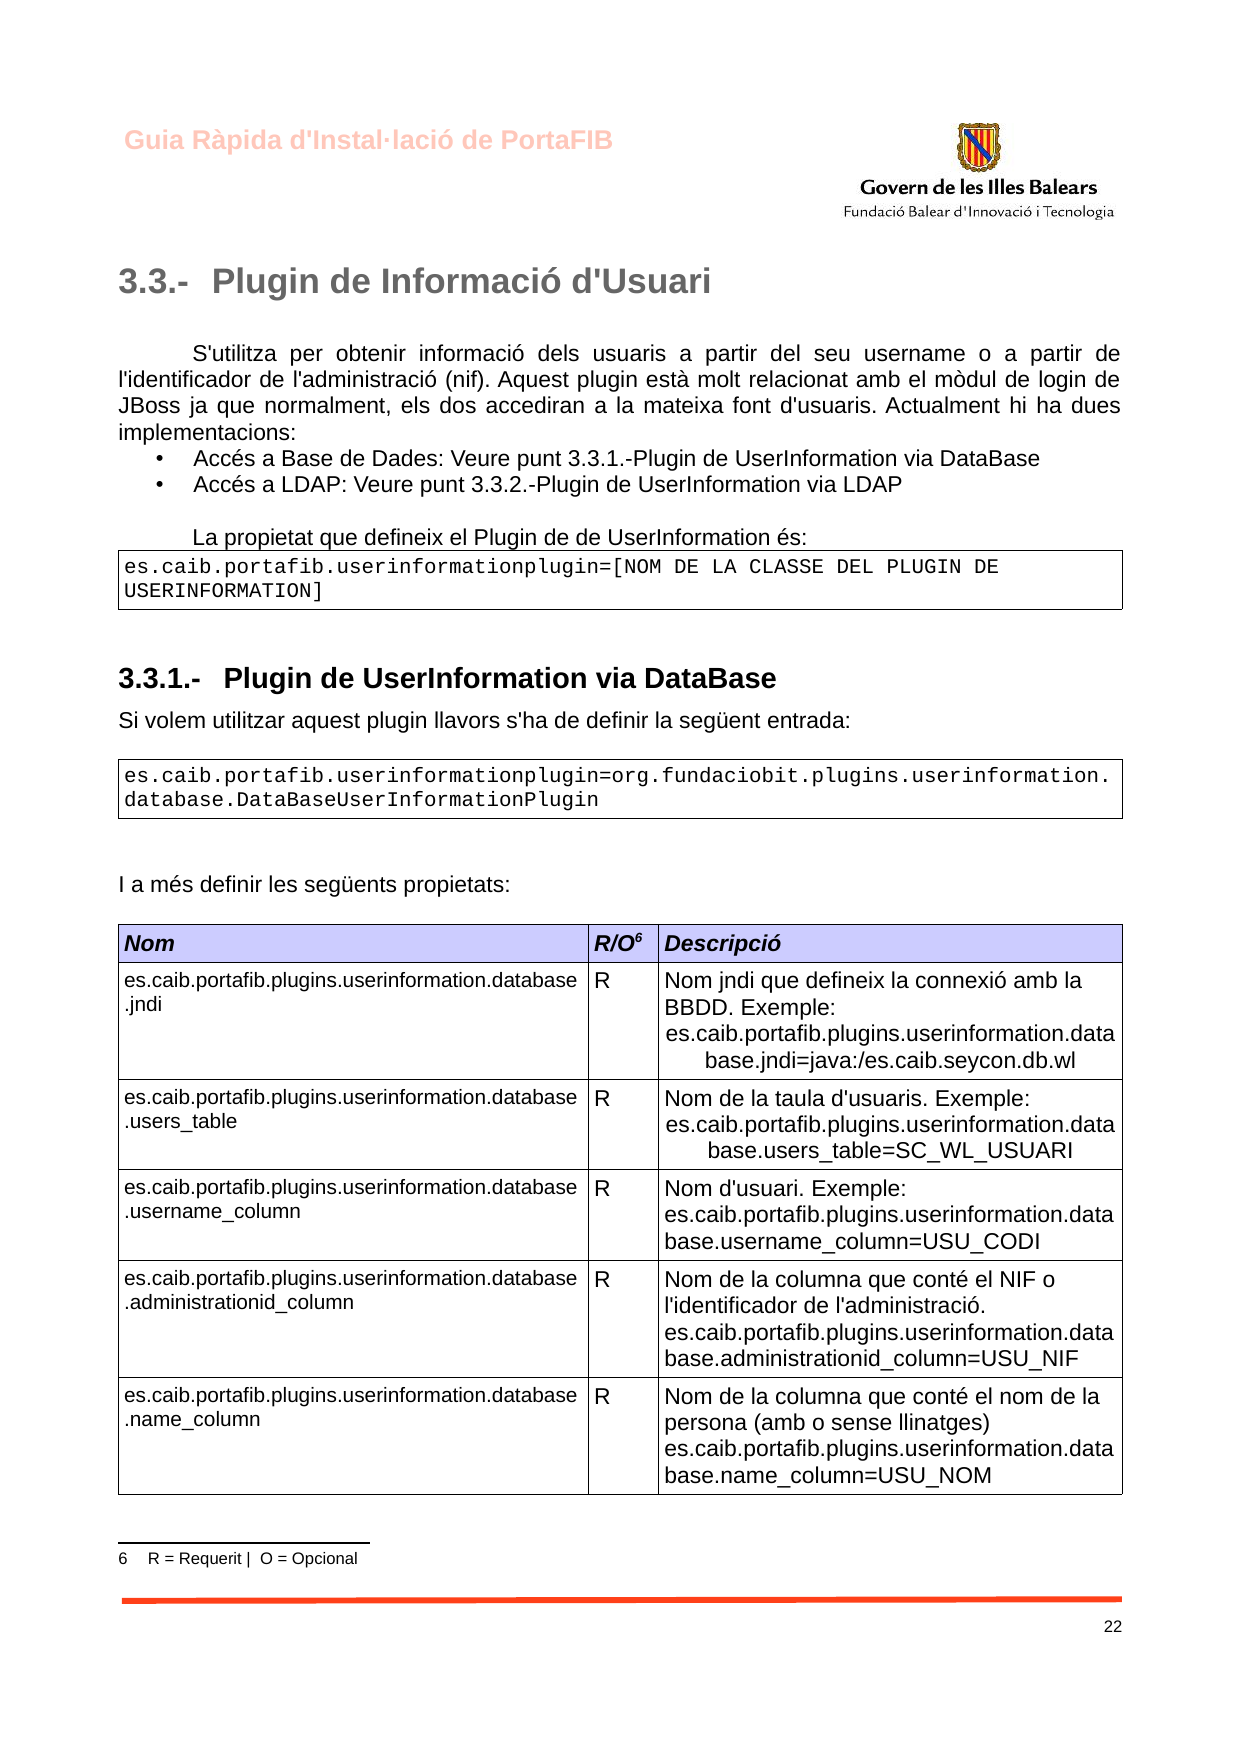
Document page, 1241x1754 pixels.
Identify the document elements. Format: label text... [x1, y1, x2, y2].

table_cell es.caib.portafib.plugins.userinformation.database.username_column [119, 1170, 588, 1260]
table_cell Nom de la columna que conté el nom de la persona (amb o sense llinatges) es.caib.portafib.plugins.userinformation.database.name_column=USU_NOM [659, 1378, 1122, 1494]
subtitle Plugin de UserInformation via DataBase [118, 661, 1122, 694]
table_cell es.caib.portafib.plugins.userinformation.database.administrationid_column [119, 1261, 588, 1377]
table_header R/O [589, 925, 658, 962]
table_cell Nom jndi que defineix la connexió amb la BBDD. Exemple: es.caib.portafib.plugins.userinformation.database.jndi=java:/es.caib.seycon.db.wl [659, 963, 1122, 1079]
table_cell R [589, 1080, 658, 1169]
subtitle Plugin de Informació d'Usuari [118, 260, 1122, 301]
text Si volem utilitzar aquest plugin llavors s'ha de definir la següent entrada: [118, 707, 1122, 733]
table_cell R [589, 1378, 658, 1494]
table_cell es.caib.portafib.plugins.userinformation.database.jndi [119, 963, 588, 1079]
table_cell R [589, 1170, 658, 1260]
table_cell R [589, 963, 658, 1079]
table_cell R [589, 1261, 658, 1377]
text I a més definir les següents propietats: [118, 871, 1122, 897]
table_header es.caib.portafib.userinformationplugin=org.fundaciobit.plugins.userinformation.database.DataBaseUserInformationPlugin [119, 760, 1122, 818]
text La propietat que defineix el Plugin de de UserInformation és: [118, 524, 1122, 550]
list Accés a LDAP: Veure punt 3.3.2.-Plugin de UserInformation via LDAP [156, 471, 1122, 498]
table_cell es.caib.portafib.plugins.userinformation.database.name_column [119, 1378, 588, 1494]
table_cell Nom de la taula d'usuaris. Exemple: es.caib.portafib.plugins.userinformation.database.users_table=SC_WL_USUARI [659, 1080, 1122, 1169]
table_header es.caib.portafib.userinformationplugin=[NOM DE LA CLASSE DEL PLUGIN DE USERINFORMATION] [119, 551, 1122, 609]
table_header Nom [119, 925, 588, 962]
table_cell Nom d'usuari. Exemple: es.caib.portafib.plugins.userinformation.database.username_column=USU_CODI [659, 1170, 1122, 1260]
table_header Descripció [659, 925, 1122, 962]
table_cell es.caib.portafib.plugins.userinformation.database.users_table [119, 1080, 588, 1169]
picture [840, 123, 1117, 220]
text S'utilitza per obtenir informació dels usuaris a partir del seu username o a partir de l'identificador de l'administració (nif). Aquest plugin està molt relacionat amb el mòdul de login de JBoss ja que normalment, els dos accediran a la mateixa font d'usuaris. Actualment hi ha dues implementacions: [118, 339, 1122, 445]
list Accés a Base de Dades: Veure punt 3.3.1.-Plugin de UserInformation via DataBase [156, 445, 1122, 471]
table_cell Nom de la columna que conté el NIF o l'identificador de l'administració. es.caib.portafib.plugins.userinformation.database.administrationid_column=USU_NIF [659, 1261, 1122, 1377]
